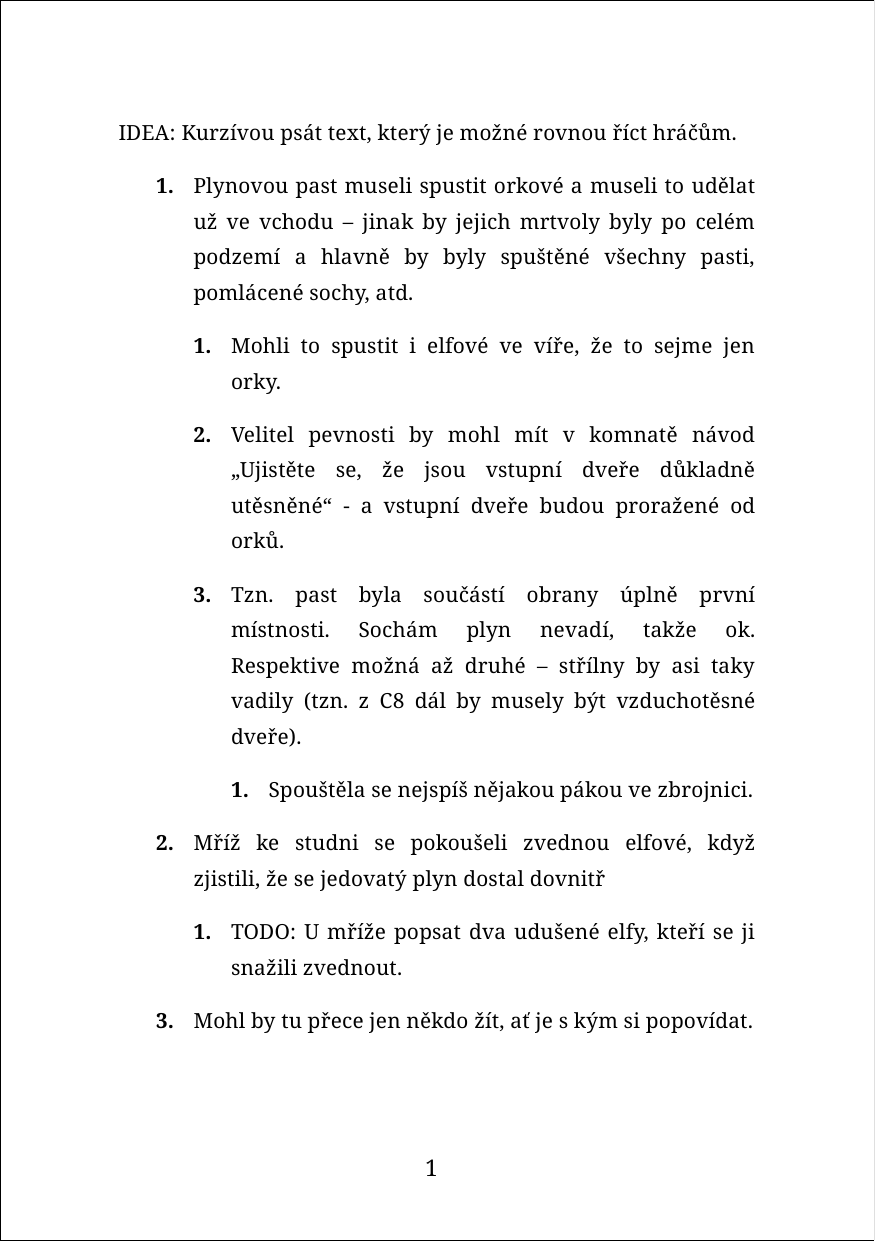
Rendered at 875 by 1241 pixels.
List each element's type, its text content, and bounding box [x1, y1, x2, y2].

text IDEA: Kurzívou psát text, který je možné rovnou říct hráčům. [118, 118, 756, 147]
list Mříž ke studni se pokoušeli zvednou elfové, když zjistili, že se jedovatý plyn dostal dovnitř [156, 828, 756, 892]
list TODO: U mříže popsat dva udušené elfy, kteří se ji snažili zvednout. [193, 917, 756, 981]
list Plynovou past museli spustit orkové a museli to udělat už ve vchodu – jinak by jejich mrtvoly byly po celém podzemí a hlavně by byly spuštěné všechny pasti, pomlácené sochy, atd. [156, 171, 756, 306]
list Spouštěla se nejspíš nějakou pákou ve zbrojnici. [231, 775, 756, 803]
list Mohl by tu přece jen někdo žít, ať je s kým si popovídat. [156, 1006, 756, 1034]
list Mohli to spustit i elfové ve víře, že to sejme jen orky. [193, 331, 756, 395]
list Velitel pevnosti by mohl mít v komnatě návod „Ujistěte se, že jsou vstupní dveře důkladně utěsněné“ - a vstupní dveře budou proražené od orků. [193, 420, 756, 555]
list Tzn. past byla součástí obrany úplně první místnosti. Sochám plyn nevadí, takže ok. Respektive možná až druhé – střílny by asi taky vadily (tzn. z C8 dál by musely být vzduchotěsné dveře). [193, 580, 756, 750]
